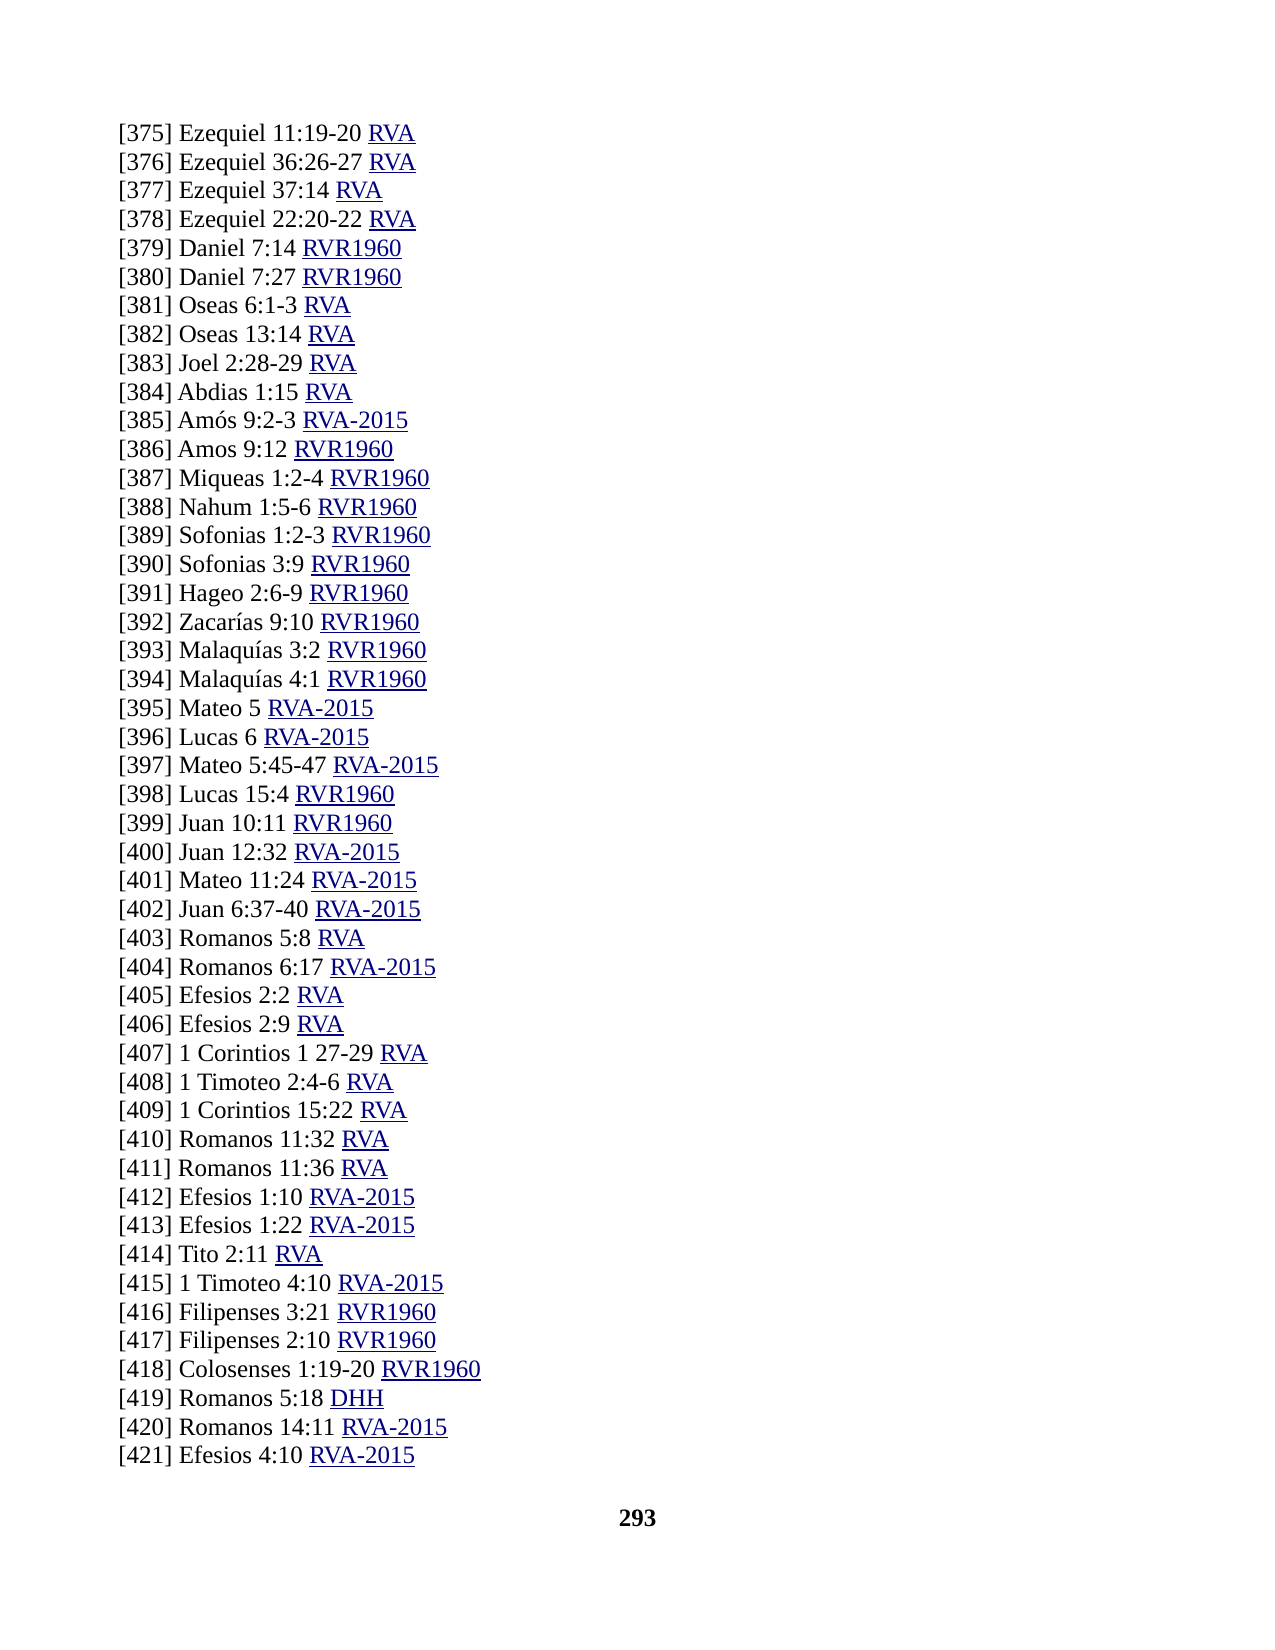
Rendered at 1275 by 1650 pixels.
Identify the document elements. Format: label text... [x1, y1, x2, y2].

text Romanos 6:17 RVA-2015 [118, 952, 1157, 981]
text Juan 6:37-40 RVA-2015 [118, 894, 1157, 923]
text Romanos 11:32 RVA [118, 1124, 1157, 1153]
text Filipenses 3:21 RVR1960 [118, 1297, 1157, 1326]
text Romanos 14:11 RVA-2015 [118, 1412, 1157, 1441]
text Hageo 2:6-9 RVR1960 [118, 578, 1157, 607]
text 1 Timoteo 2:4-6 RVA [118, 1067, 1157, 1096]
text Tito 2:11 RVA [118, 1239, 1157, 1268]
text Romanos 5:18 DHH [118, 1383, 1157, 1412]
text Efesios 2:9 RVA [118, 1009, 1157, 1038]
text Amós 9:2-3 RVA-2015 [118, 406, 1157, 434]
text Colosenses 1:19-20 RVR1960 [118, 1354, 1157, 1383]
text Lucas 6 RVA-2015 [118, 722, 1157, 751]
text Mateo 5:45-47 RVA-2015 [118, 751, 1157, 779]
text Abdias 1:15 RVA [118, 377, 1157, 406]
text 1 Timoteo 4:10 RVA-2015 [118, 1268, 1157, 1297]
text Malaquías 3:2 RVR1960 [118, 636, 1157, 664]
text Lucas 15:4 RVR1960 [118, 779, 1157, 808]
text Efesios 2:2 RVA [118, 981, 1157, 1009]
text Romanos 5:8 RVA [118, 923, 1157, 952]
text Sofonias 1:2-3 RVR1960 [118, 521, 1157, 549]
text Amos 9:12 RVR1960 [118, 434, 1157, 463]
text 1 Corintios 15:22 RVA [118, 1096, 1157, 1124]
text Juan 10:11 RVR1960 [118, 808, 1157, 837]
text Ezequiel 22:20-22 RVA [118, 204, 1157, 233]
text Ezequiel 11:19-20 RVA [118, 118, 1157, 147]
text Juan 12:32 RVA-2015 [118, 837, 1157, 866]
text Oseas 6:1-3 RVA [118, 291, 1157, 319]
text Mateo 5 RVA-2015 [118, 693, 1157, 722]
text Oseas 13:14 RVA [118, 319, 1157, 348]
text Joel 2:28-29 RVA [118, 348, 1157, 377]
text 1 Corintios 1 27-29 RVA [118, 1038, 1157, 1067]
text Malaquías 4:1 RVR1960 [118, 664, 1157, 693]
text Romanos 11:36 RVA [118, 1153, 1157, 1182]
text Nahum 1:5-6 RVR1960 [118, 492, 1157, 521]
text Ezequiel 36:26-27 RVA [118, 147, 1157, 176]
text Mateo 11:24 RVA-2015 [118, 866, 1157, 894]
text Ezequiel 37:14 RVA [118, 176, 1157, 204]
text Sofonias 3:9 RVR1960 [118, 549, 1157, 578]
text Miqueas 1:2-4 RVR1960 [118, 463, 1157, 492]
text Efesios 4:10 RVA-2015 [118, 1441, 1157, 1469]
text Zacarías 9:10 RVR1960 [118, 607, 1157, 636]
text Daniel 7:27 RVR1960 [118, 262, 1157, 291]
text Daniel 7:14 RVR1960 [118, 233, 1157, 262]
text Filipenses 2:10 RVR1960 [118, 1326, 1157, 1354]
text Efesios 1:22 RVA-2015 [118, 1211, 1157, 1239]
text Efesios 1:10 RVA-2015 [118, 1182, 1157, 1211]
